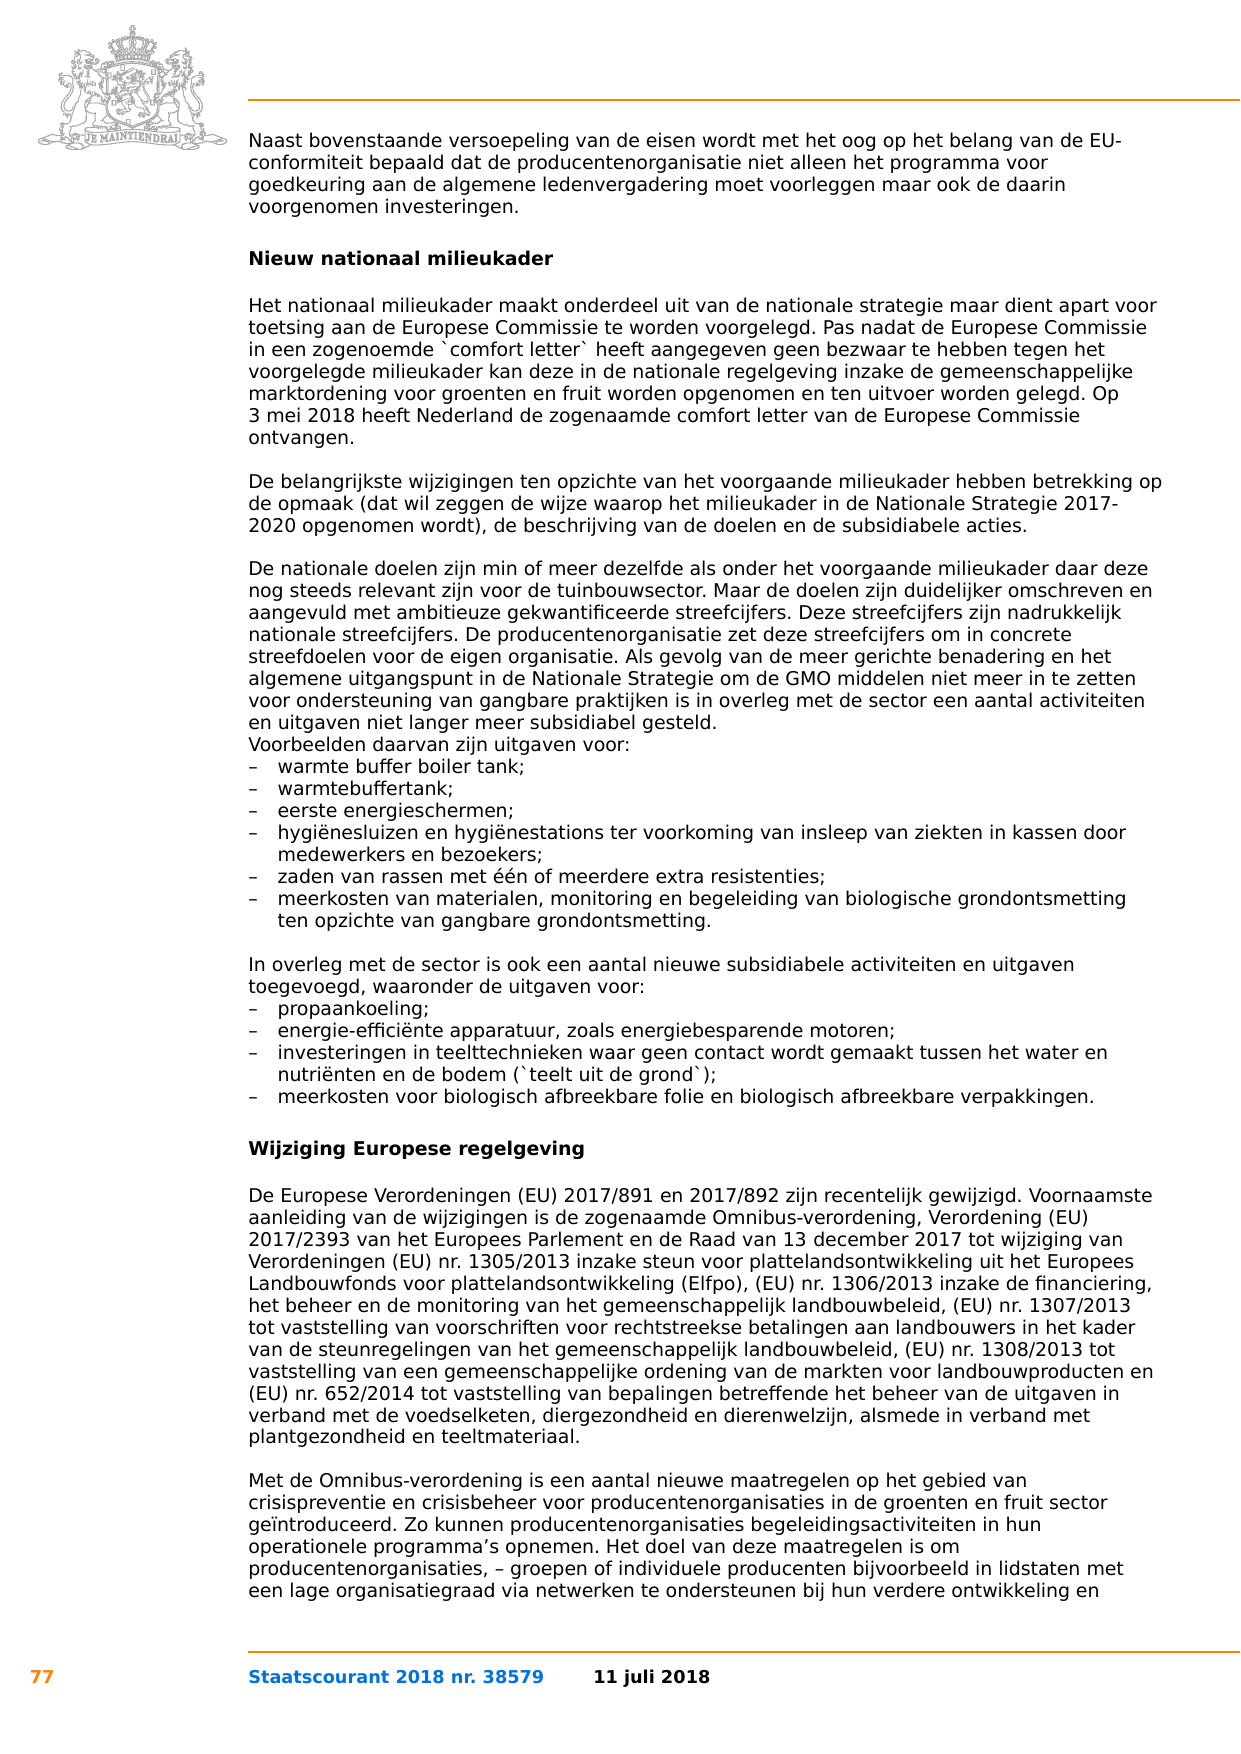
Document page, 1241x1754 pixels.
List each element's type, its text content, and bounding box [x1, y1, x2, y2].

text Voorbeelden daarvan zijn uitgaven voor: [248, 734, 1163, 756]
text Het nationaal milieukader maakt onderdeel uit van de nationale strategie maar dient apart voor toetsing aan de Europese Commissie te worden voorgelegd. Pas nadat de Europese Commissie in een zogenoemde `comfort letter` heeft aangegeven geen bezwaar te hebben tegen het voorgelegde milieukader kan deze in de nationale regelgeving inzake de gemeenschappelijke marktordening voor groenten en fruit worden opgenomen en ten uitvoer worden gelegd. Op 3 mei 2018 heeft Nederland de zogenaamde comfort letter van de Europese Commissie ontvangen. [248, 295, 1163, 449]
text Met de Omnibus-verordening is een aantal nieuwe maatregelen op het gebied van crisispreventie en crisisbeheer voor producentenorganisaties in de groenten en fruit sector geïntroduceerd. Zo kunnen producentenorganisaties begeleidingsactiviteiten in hun operationele programma’s opnemen. Het doel van deze maatregelen is om producentenorganisaties, – groepen of individuele producenten bijvoorbeeld in lidstaten met een lage organisatiegraad via netwerken te ondersteunen bij hun verdere ontwikkeling en [248, 1470, 1163, 1602]
text – eerste energieschermen; [248, 800, 1163, 822]
text – meerkosten van materialen, monitoring en begeleiding van biologische grondontsmetting ten opzichte van gangbare grondontsmetting. [248, 888, 1163, 932]
text – hygiënesluizen en hygiënestations ter voorkoming van insleep van ziekten in kassen door medewerkers en bezoekers; [248, 822, 1163, 866]
text De nationale doelen zijn min of meer dezelfde als onder het voorgaande milieukader daar deze nog steeds relevant zijn voor de tuinbouwsector. Maar de doelen zijn duidelijker omschreven en aangevuld met ambitieuze gekwantificeerde streefcijfers. Deze streefcijfers zijn nadrukkelijk nationale streefcijfers. De producentenorganisatie zet deze streefcijfers om in concrete streefdoelen voor de eigen organisatie. Als gevolg van de meer gerichte benadering en het algemene uitgangspunt in de Nationale Strategie om de GMO middelen niet meer in te zetten voor ondersteuning van gangbare praktijken is in overleg met de sector een aantal activiteiten en uitgaven niet langer meer subsidiabel gesteld. [248, 558, 1163, 734]
text – zaden van rassen met één of meerdere extra resistenties; [248, 866, 1163, 888]
picture [38, 25, 227, 150]
text De Europese Verordeningen (EU) 2017/891 en 2017/892 zijn recentelijk gewijzigd. Voornaamste aanleiding van de wijzigingen is de zogenaamde Omnibus-verordening, Verordening (EU) 2017/2393 van het Europees Parlement en de Raad van 13 december 2017 tot wijziging van Verordeningen (EU) nr. 1305/2013 inzake steun voor plattelandsontwikkeling uit het Europees Landbouwfonds voor plattelandsontwikkeling (Elfpo), (EU) nr. 1306/2013 inzake de financiering, het beheer en de monitoring van het gemeenschappelijk landbouwbeleid, (EU) nr. 1307/2013 tot vaststelling van voorschriften voor rechtstreekse betalingen aan landbouwers in het kader van de steunregelingen van het gemeenschappelijk landbouwbeleid, (EU) nr. 1308/2013 tot vaststelling van een gemeenschappelijke ordening van de markten voor landbouwproducten en (EU) nr. 652/2014 tot vaststelling van bepalingen betreffende het beheer van de uitgaven in verband met de voedselketen, diergezondheid en dierenwelzijn, alsmede in verband met plantgezondheid en teeltmateriaal. [248, 1185, 1163, 1448]
text – energie-efficiënte apparatuur, zoals energiebesparende motoren; [248, 1020, 1163, 1042]
text Naast bovenstaande versoepeling van de eisen wordt met het oog op het belang van de EU-conformiteit bepaald dat de producentenorganisatie niet alleen het programma voor goedkeuring aan de algemene ledenvergadering moet voorleggen maar ook de daarin voorgenomen investeringen. [248, 130, 1163, 218]
text In overleg met de sector is ook een aantal nieuwe subsidiabele activiteiten en uitgaven toegevoegd, waaronder de uitgaven voor: [248, 954, 1163, 998]
text – warmte buffer boiler tank; [248, 756, 1163, 778]
text – warmtebuffertank; [248, 778, 1163, 800]
text – meerkosten voor biologisch afbreekbare folie en biologisch afbreekbare verpakkingen. [248, 1086, 1163, 1108]
text De belangrijkste wijzigingen ten opzichte van het voorgaande milieukader hebben betrekking op de opmaak (dat wil zeggen de wijze waarop het milieukader in de Nationale Strategie 2017-2020 opgenomen wordt), de beschrijving van de doelen en de subsidiabele acties. [248, 471, 1163, 536]
subtitle Wijziging Europese regelgeving [248, 1138, 1163, 1160]
text – propaankoeling; [248, 998, 1163, 1020]
text – investeringen in teelttechnieken waar geen contact wordt gemaakt tussen het water en nutriënten en de bodem (`teelt uit de grond`); [248, 1042, 1163, 1086]
subtitle Nieuw nationaal milieukader [248, 248, 1163, 270]
